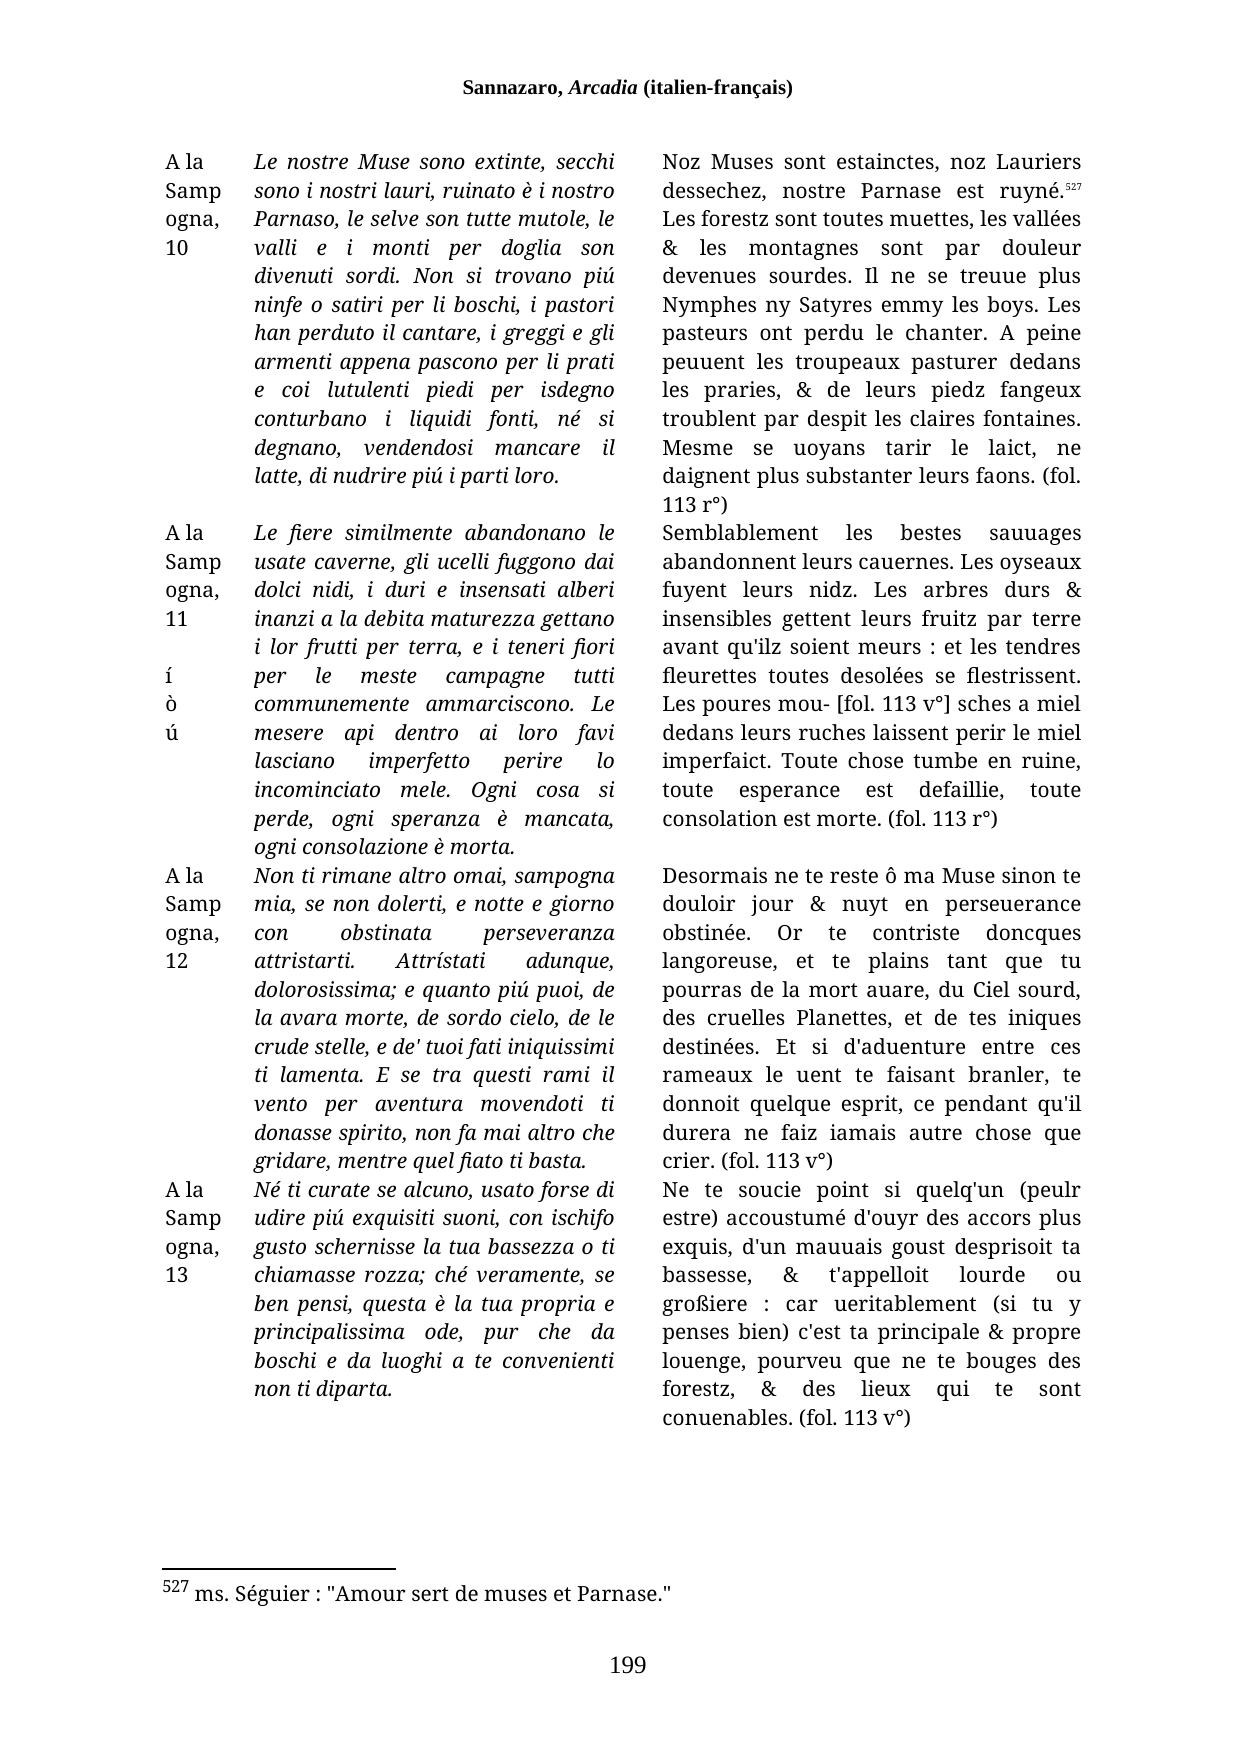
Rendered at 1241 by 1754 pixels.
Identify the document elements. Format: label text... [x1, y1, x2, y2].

table_cell Non ti rimane altro omai, sampogna mia, se non dolerti, e notte e giorno con obstinata perseveranza attristarti. Attrístati adunque, dolorosissima; e quanto piú puoi, de la avara morte, de sordo cielo, de le crude stelle, e de' tuoi fati iniquissimi ti lamenta. E se tra questi rami il vento per aventura movendoti ti donasse spirito, non fa mai altro che gridare, mentre quel fiato ti basta. [232, 861, 640, 1174]
table_cell Semblablement les bestes sauuages abandonnent leurs cauernes. Les oyseaux fuyent leurs nidz. Les arbres durs & insensibles gettent leurs fruitz par terre avant qu'ilz soient meurs : et les tendres fleurettes toutes desolées se flestrissent. Les poures mou- [fol. 113 v°] sches a miel dedans leurs ruches laissent perir le miel imperfaict. Toute chose tumbe en ruine, toute esperance est defaillie, toute consolation est morte. (fol. 113 r°) [640, 518, 1104, 861]
table_cell Le nostre Muse sono extinte, secchi sono i nostri lauri, ruinato è i nostro Parnaso, le selve son tutte mutole, le valli e i monti per doglia son divenuti sordi. Non si trovano piú ninfe o satiri per li boschi, i pastori han perduto il cantare, i greggi e gli armenti appena pascono per li prati e coi lutulenti piedi per isdegno conturbano i liquidi fonti, né si degnano, vendendosi mancare il latte, di nudrire piú i parti loro. [232, 147, 640, 518]
table_cell A la Sampogna, 12 [158, 861, 232, 1174]
table_cell A la Sampogna, 11 í ò ú [158, 518, 232, 861]
table_cell Le fiere similmente abandonano le usate caverne, gli ucelli fuggono dai dolci nidi, i duri e insensati alberi inanzi a la debita maturezza gettano i lor frutti per terra, e i teneri fiori per le meste campagne tutti communemente ammarciscono. Le mesere api dentro ai loro favi lasciano imperfetto perire lo incominciato mele. Ogni cosa si perde, ogni speranza è mancata, ogni consolazione è morta. [232, 518, 640, 861]
table_cell A la Sampogna, 13 [158, 1175, 232, 1431]
table_cell A la Sampogna,10 [158, 147, 232, 518]
table_cell Noz Muses sont estainctes, noz Lauriers dessechez, nostre Parnase est ruyné. Les forestz sont toutes muettes, les vallées & les montagnes sont par douleur devenues sourdes. Il ne se treuue plus Nymphes ny Satyres emmy les boys. Les pasteurs ont perdu le chanter. A peine peuuent les troupeaux pasturer dedans les praries, & de leurs piedz fangeux troublent par despit les claires fontaines. Mesme se uoyans tarir le laict, ne daignent plus substanter leurs faons. (fol. 113 r°) [640, 147, 1104, 518]
table_cell Desormais ne te reste ô ma Muse sinon te douloir jour & nuyt en perseuerance obstinée. Or te contriste doncques langoreuse, et te plains tant que tu pourras de la mort auare, du Ciel sourd, des cruelles Planettes, et de tes iniques destinées. Et si d'aduenture entre ces rameaux le uent te faisant branler, te donnoit quelque esprit, ce pendant qu'il durera ne faiz iamais autre chose que crier. (fol. 113 v°) [640, 861, 1104, 1174]
table_cell Né ti curate se alcuno, usato forse di udire piú exquisiti suoni, con ischifo gusto schernisse la tua bassezza o ti chiamasse rozza; ché veramente, se ben pensi, questa è la tua propria e principalissima ode, pur che da boschi e da luoghi a te convenienti non ti diparta. [232, 1175, 640, 1431]
table_cell Ne te soucie point si quelq'un (peulr estre) accoustumé d'ouyr des accors plus exquis, d'un mauuais goust desprisoit ta bassesse, & t'appelloit lourde ou großiere : car ueritablement (si tu y penses bien) c'est ta principale & propre louenge, pourveu que ne te bouges des forestz, & des lieux qui te sont conuenables. (fol. 113 v°) [640, 1175, 1104, 1431]
